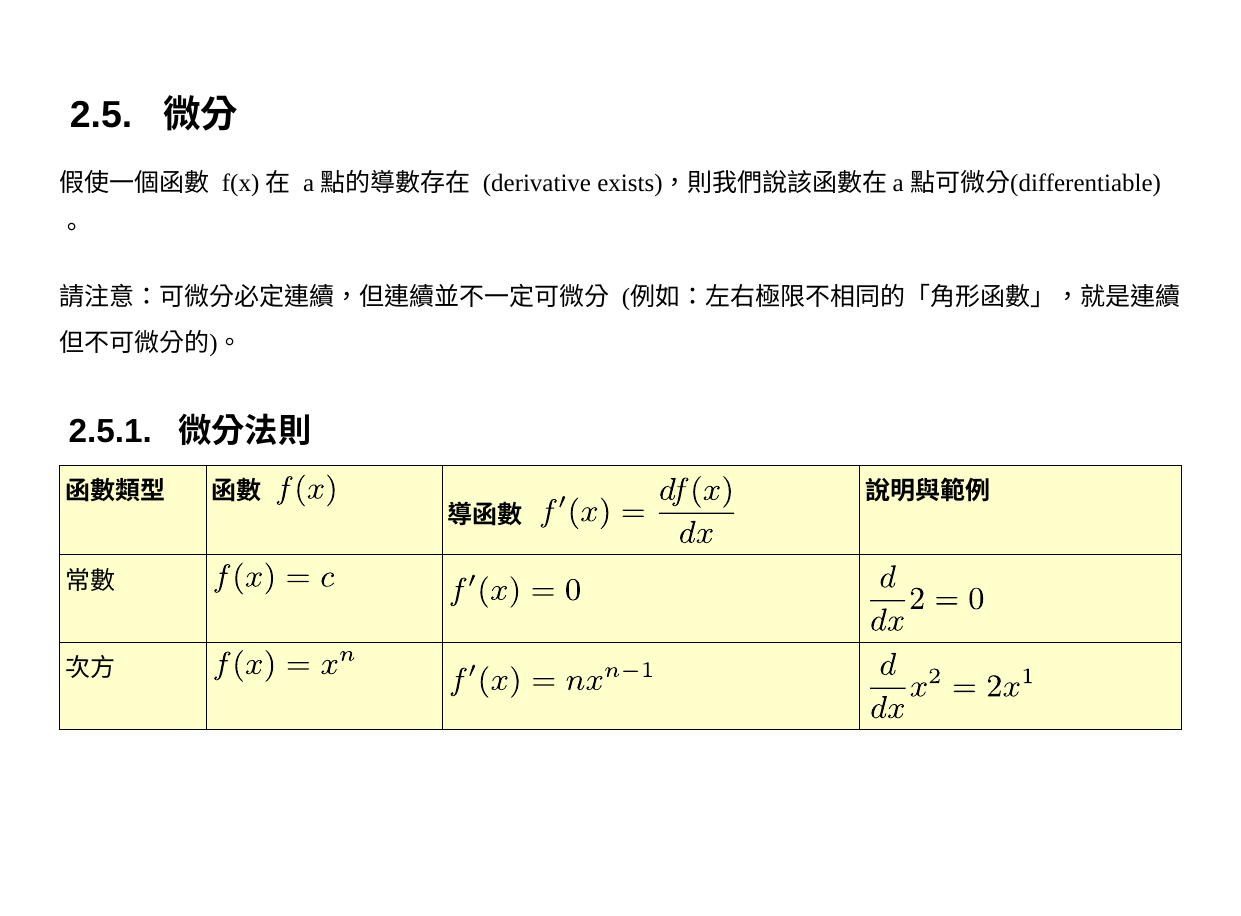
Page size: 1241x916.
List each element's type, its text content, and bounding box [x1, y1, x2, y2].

text 請注意：可微分必定連續，但連續並不一定可微分 (例如：左右極限不相同的「角形函數」，就是連續但不可微分的)。 [59, 277, 1181, 358]
table_cell [860, 643, 1181, 729]
table_cell [860, 555, 1181, 642]
text 假使一個函數 f(x) 在 a 點的導數存在 (derivative exists)，則我們說該函數在a 點可微分(differentiable) 。 [59, 163, 1181, 244]
table_cell [207, 555, 442, 642]
table_header 說明與範例 [860, 466, 1181, 554]
table_header 函數類型 [60, 466, 206, 554]
table_cell [443, 555, 859, 642]
table_cell 常數 [60, 555, 206, 642]
table_cell 次方 [60, 643, 206, 729]
table_cell [443, 643, 859, 729]
subtitle 微分 [59, 84, 1181, 138]
table_header 導函數 [443, 466, 859, 554]
table_header 函數 [207, 466, 442, 554]
subtitle 微分法則 [59, 404, 1181, 452]
table_cell [207, 643, 442, 729]
